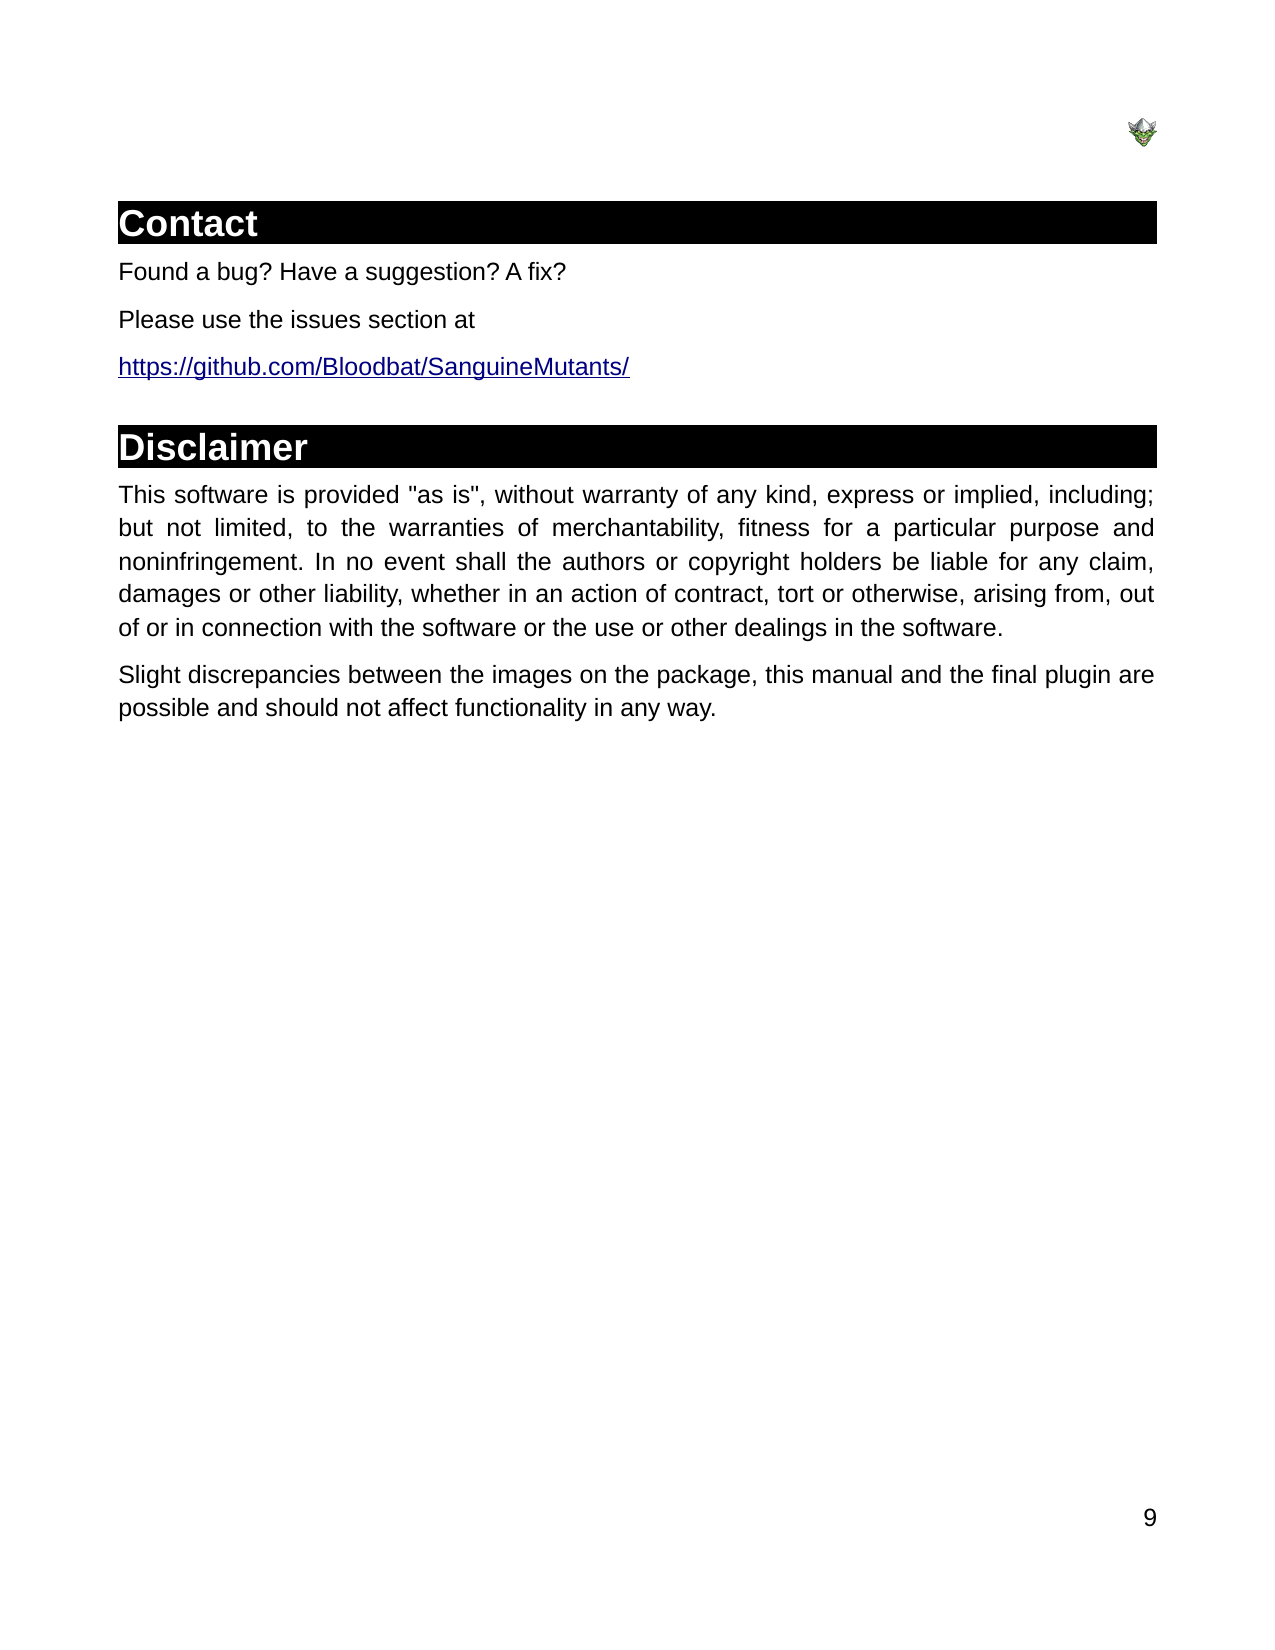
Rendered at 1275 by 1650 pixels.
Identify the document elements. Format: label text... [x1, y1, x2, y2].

text https://github.com/Bloodbat/SanguineMutants/ [118, 352, 1157, 381]
text Slight discrepancies between the images on the package, this manual and the final plugin are possible and should not affect functionality in any way. [118, 660, 1157, 722]
text Please use the issues section at [118, 304, 1157, 333]
subtitle Disclaimer [118, 425, 1157, 468]
subtitle Contact [118, 201, 1157, 244]
text This software is provided "as is", without warranty of any kind, express or implied, including; but not limited, to the warranties of merchantability, fitness for a particular purpose and noninfringement. In no event shall the authors or copyright holders be liable for any claim, damages or other liability, whether in an action of contract, tort or otherwise, arising from, out of or in connection with the software or the use or other dealings in the software. [118, 480, 1157, 641]
text Found a bug? Have a suggestion? A fix? [118, 257, 1157, 286]
